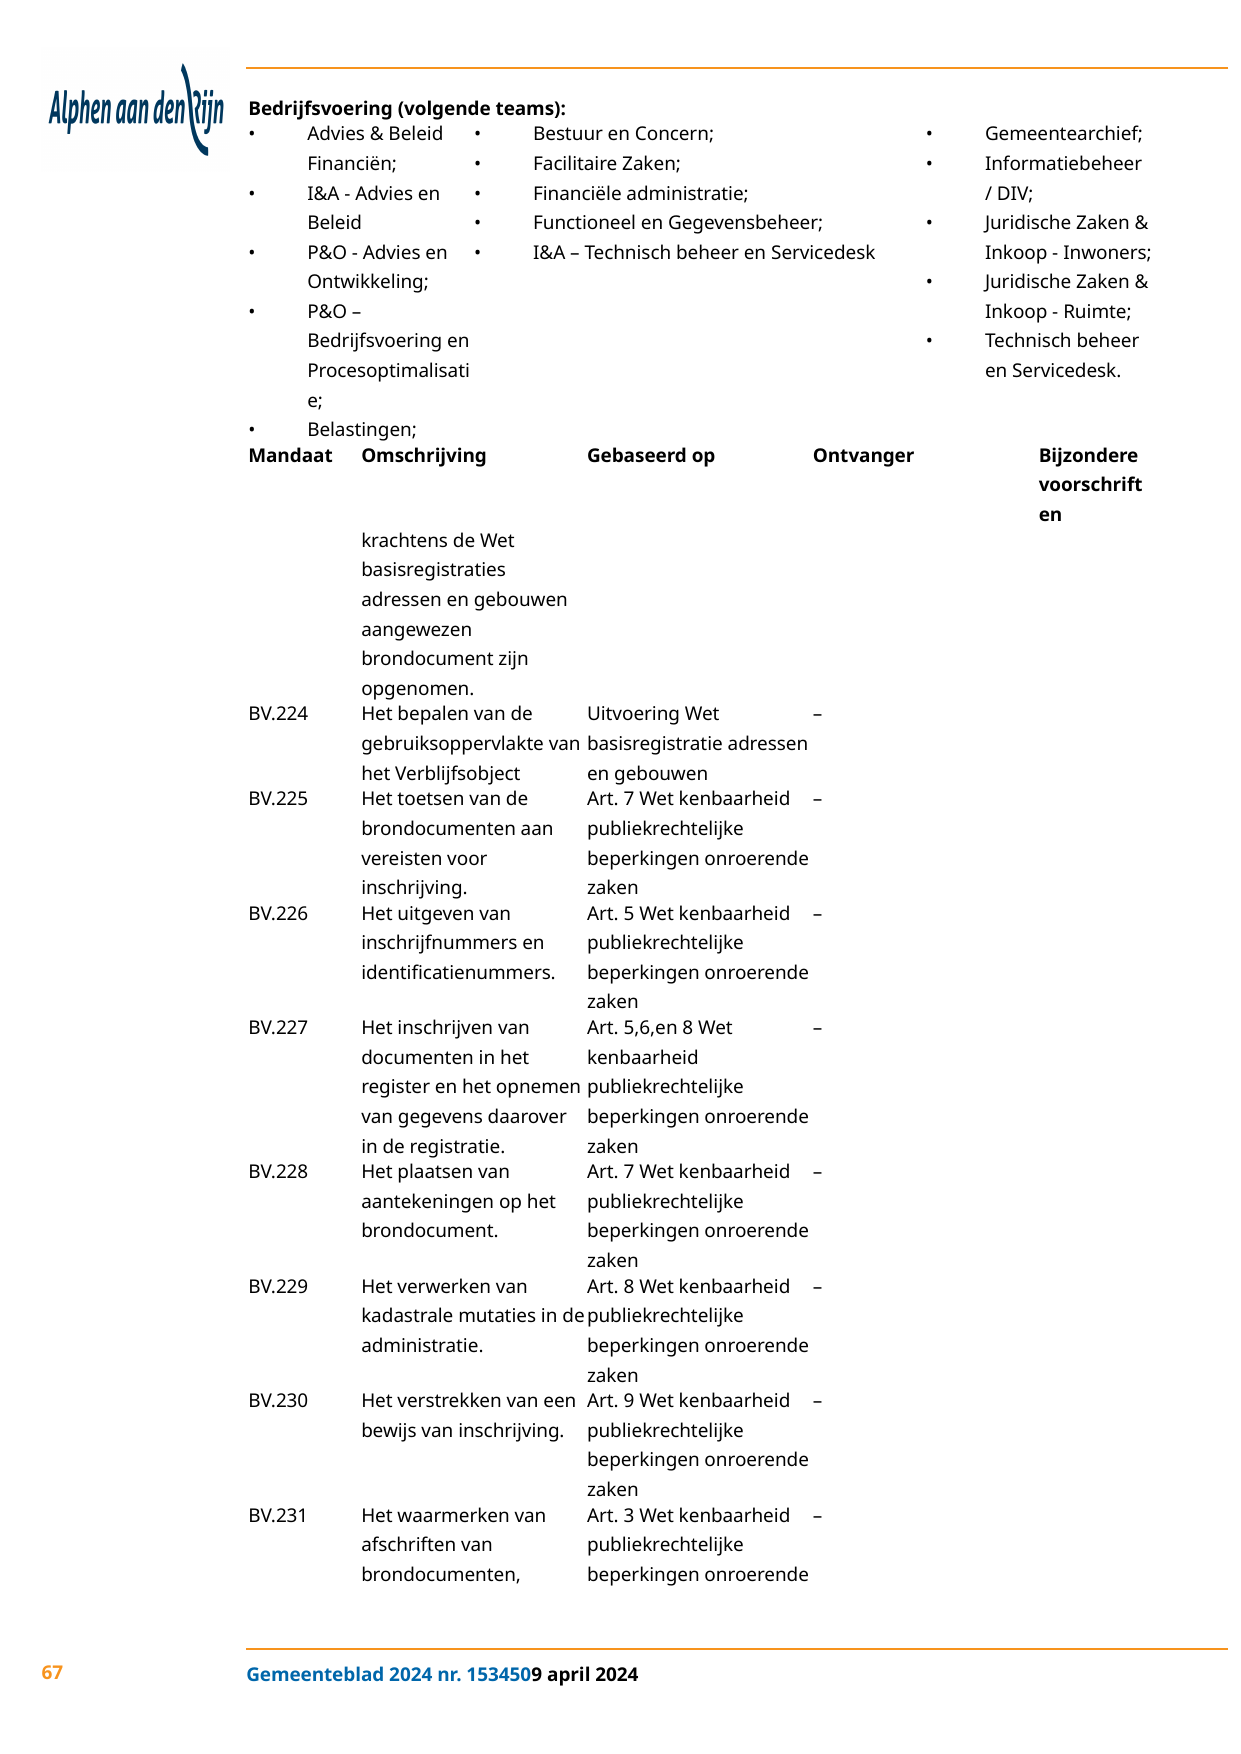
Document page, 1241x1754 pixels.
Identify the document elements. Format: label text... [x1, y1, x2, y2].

table_cell BV.227 [248, 1015, 361, 1158]
table_cell Art. 7 Wet kenbaarheid publiekrechtelijke beperkingen onroerende zaken [587, 1159, 813, 1273]
table_cell Het verwerken van kadastrale mutaties in de administratie. [361, 1273, 587, 1387]
table_cell [1039, 527, 1152, 701]
table_cell BV.229 [248, 1273, 361, 1387]
table_cell [1039, 1015, 1152, 1158]
table_cell [1039, 786, 1152, 900]
table_cell [1039, 701, 1152, 786]
table_header [700, 95, 1152, 121]
table_cell Ontvanger [813, 442, 1038, 527]
table_cell Uitvoering Wet basisregistratie adressen en gebouwen [587, 701, 813, 786]
table_cell Advies & Beleid Financiën; I&A - Advies en Beleid P&O - Advies en Ontwikkeling; P&O – Bedrijfsvoering en Procesoptimalisatie; Belastingen; [248, 121, 474, 442]
table_cell [813, 701, 1038, 786]
table_cell Het plaatsen van aantekeningen op het brondocument. [361, 1159, 587, 1273]
table_cell BV.224 [248, 701, 361, 786]
table_cell [813, 1015, 1038, 1158]
table_cell [813, 900, 1038, 1014]
table_cell [1039, 1502, 1152, 1587]
table_cell Art. 3 Wet kenbaarheid publiekrechtelijke beperkingen onroerende [587, 1502, 813, 1587]
table_cell Mandaat [248, 442, 361, 527]
table_cell [813, 1502, 1038, 1587]
table_cell krachtens de Wet basisregistraties adressen en gebouwen aangewezen brondocument zijn opgenomen. [361, 527, 587, 701]
table_cell Het toetsen van de brondocumenten aan vereisten voor inschrijving. [361, 786, 587, 900]
table_cell [1039, 900, 1152, 1014]
table_cell Art. 8 Wet kenbaarheid publiekrechtelijke beperkingen onroerende zaken [587, 1273, 813, 1387]
table_cell [813, 1388, 1038, 1502]
table_cell [248, 527, 361, 701]
table_cell Het verstrekken van een bewijs van inschrijving. [361, 1388, 587, 1502]
table_cell BV.230 [248, 1388, 361, 1502]
table_cell Art. 5 Wet kenbaarheid publiekrechtelijke beperkingen onroerende zaken [587, 900, 813, 1014]
table_cell Gemeentearchief; Informatiebeheer / DIV; Juridische Zaken & Inkoop - Inwoners; Juridische Zaken & Inkoop - Ruimte; Technisch beheer en Servicedesk. [926, 121, 1152, 442]
table_cell Het inschrijven van documenten in het register en het opnemen van gegevens daarover in de registratie. [361, 1015, 587, 1158]
picture [41, 47, 231, 172]
table_cell Het uitgeven van inschrijfnummers en identificatienummers. [361, 900, 587, 1014]
table_header Bedrijfsvoering (volgende teams): [248, 95, 700, 121]
table_cell [587, 527, 813, 701]
table_cell Het bepalen van de gebruiksoppervlakte van het Verblijfsobject [361, 701, 587, 786]
table_cell Art. 9 Wet kenbaarheid publiekrechtelijke beperkingen onroerende zaken [587, 1388, 813, 1502]
table_cell Gebaseerd op [587, 442, 813, 527]
table_cell Omschrijving [361, 442, 587, 527]
table_cell [813, 786, 1038, 900]
table_cell [1039, 1273, 1152, 1387]
table_cell BV.228 [248, 1159, 361, 1273]
table_cell [813, 527, 1038, 701]
table_cell [813, 1159, 1038, 1273]
table_cell Bijzondere voorschriften [1039, 442, 1152, 527]
table_cell Art. 5,6,en 8 Wet kenbaarheid publiekrechtelijke beperkingen onroerende zaken [587, 1015, 813, 1158]
table_cell BV.226 [248, 900, 361, 1014]
table_cell Art. 7 Wet kenbaarheid publiekrechtelijke beperkingen onroerende zaken [587, 786, 813, 900]
table_cell BV.231 [248, 1502, 361, 1587]
table_cell Het waarmerken van afschriften van brondocumenten, [361, 1502, 587, 1587]
table_cell [1039, 1159, 1152, 1273]
table_cell [813, 1273, 1038, 1387]
table_cell [1039, 1388, 1152, 1502]
table_cell Bestuur en Concern; Facilitaire Zaken; Financiële administratie; Functioneel en Gegevensbeheer; I&A – Technisch beheer en Servicedesk [474, 121, 926, 442]
table_cell BV.225 [248, 786, 361, 900]
